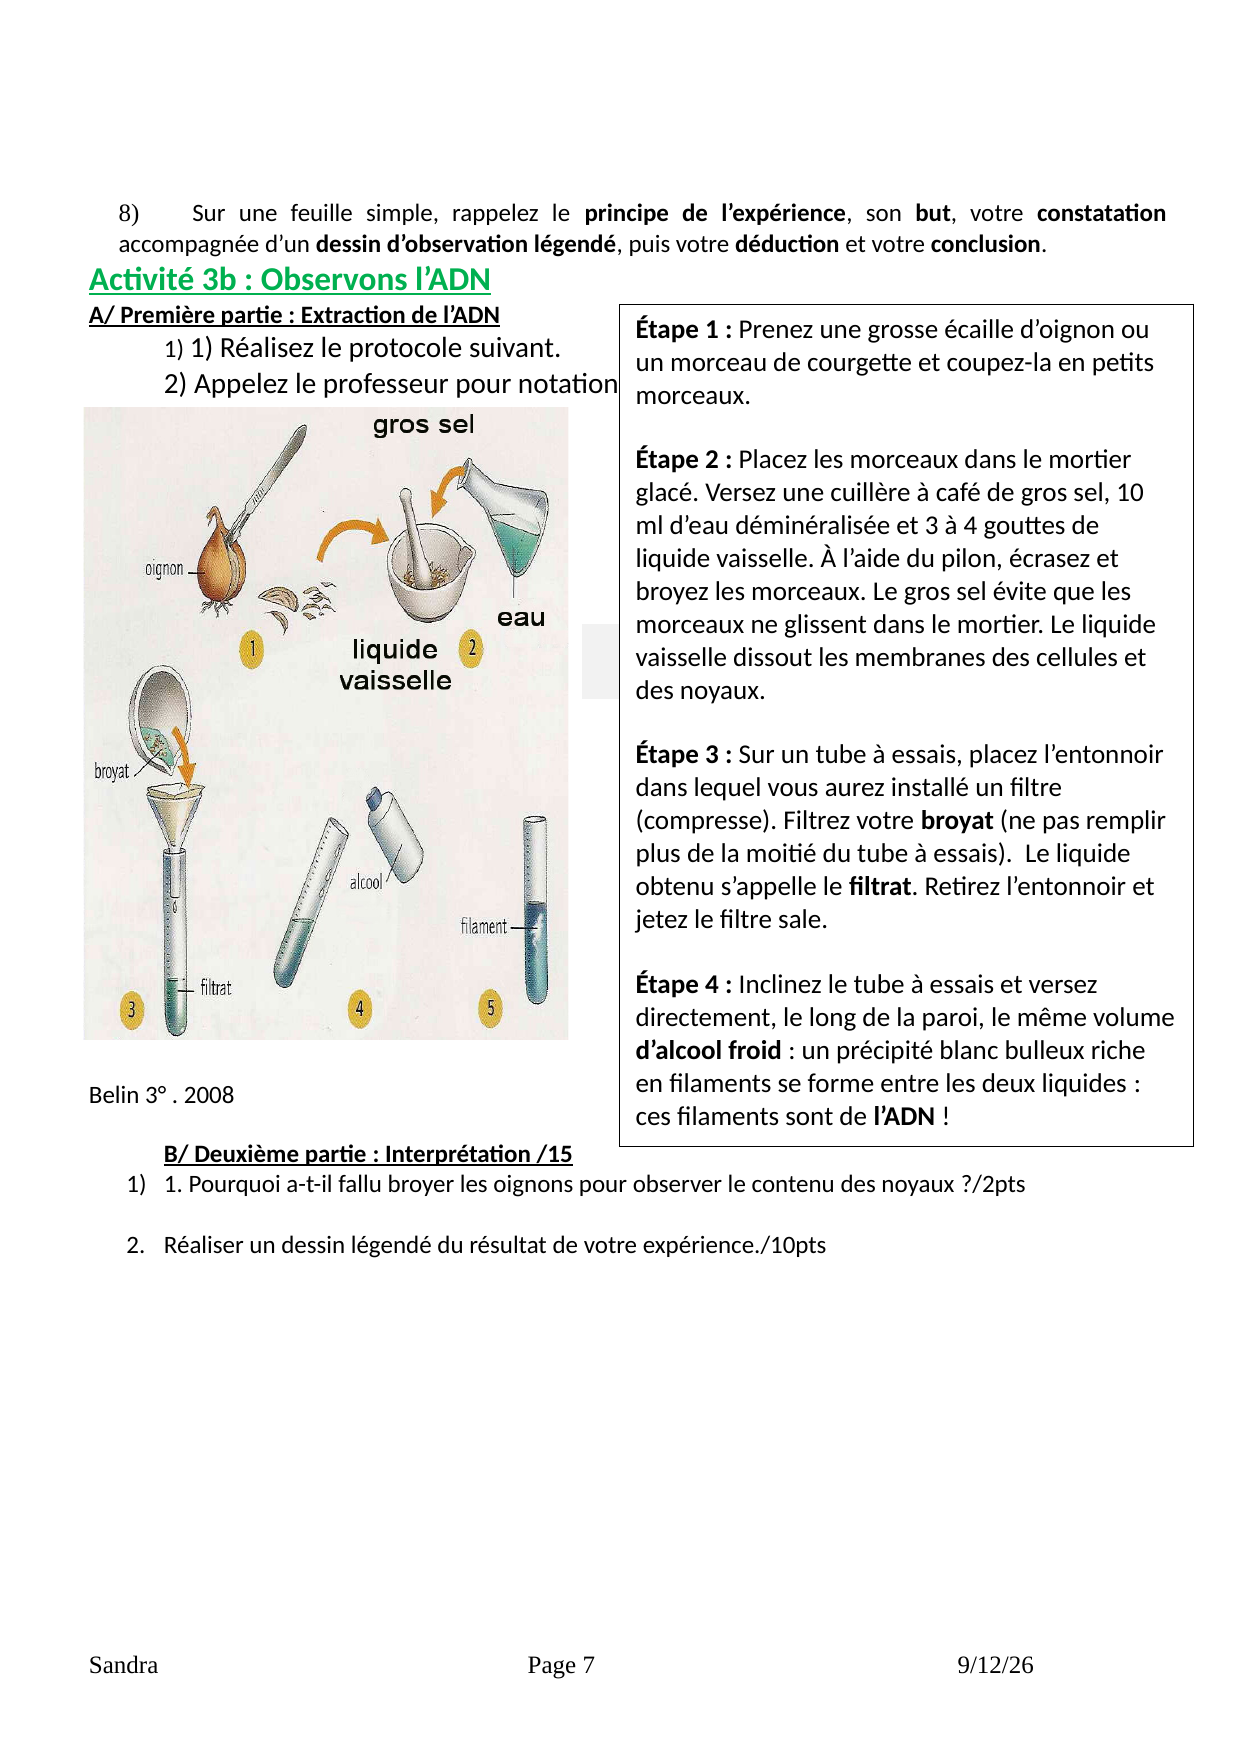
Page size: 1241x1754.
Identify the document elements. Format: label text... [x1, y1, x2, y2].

text Activité 3b : Observons l’ADN [89, 258, 1167, 299]
text A/ Première partie : Extraction de l’ADN [620, 305, 1193, 1146]
text A/ Première partie : Extraction de l’ADN [89, 299, 1193, 329]
list Sur une feuille simple, rappelez le principe de l’expérience, son but, votre constatation accompagnée d’un dessin d’observation légendé, puis votre déduction et votre conclusion. [118, 197, 1167, 258]
text B/ Deuxième partie : Interprétation /15 [164, 1138, 1167, 1169]
text Étape 4 : Inclinez le tube à essais et versez directement, le long de la paroi, le même volume d’alcool froid : un précipité blanc bulleux riche en filaments se forme entre les deux liquides : ces filaments sont de l’ADN ! [635, 967, 1178, 1132]
text 1) 1) Réalisez le protocole suivant. [164, 329, 619, 365]
list 1. Pourquoi a-t-il fallu broyer les oignons pour observer le contenu des noyaux ?/2pts [126, 1169, 1167, 1199]
text Étape 2 : Placez les morceaux dans le mortier glacé. Versez une cuillère à café de gros sel, 10 ml d’eau déminéralisée et 3 à 4 gouttes de liquide vaisselle. À l’aide du pilon, écrasez et broyez les morceaux. Le gros sel évite que les morceaux ne glissent dans le mortier. Le liquide vaisselle dissout les membranes des cellules et des noyaux. [635, 442, 1178, 706]
text 2) Appelez le professeur pour notation [164, 365, 619, 401]
text Étape 3 : Sur un tube à essais, placez l’entonnoir dans lequel vous aurez installé un filtre (compresse). Filtrez votre broyat (ne pas remplir plus de la moitié du tube à essais). Le liquide obtenu s’appelle le filtrat. Retirez l’entonnoir et jetez le filtre sale. [635, 737, 1178, 936]
text Belin 3° . 2008 [89, 1079, 619, 1109]
text Étape 1 : Prenez une grosse écaille d’oignon ou un morceau de courgette et coupez-la en petits morceaux. [635, 312, 1178, 411]
list Réaliser un dessin légendé du résultat de votre expérience./10pts [126, 1230, 1167, 1260]
